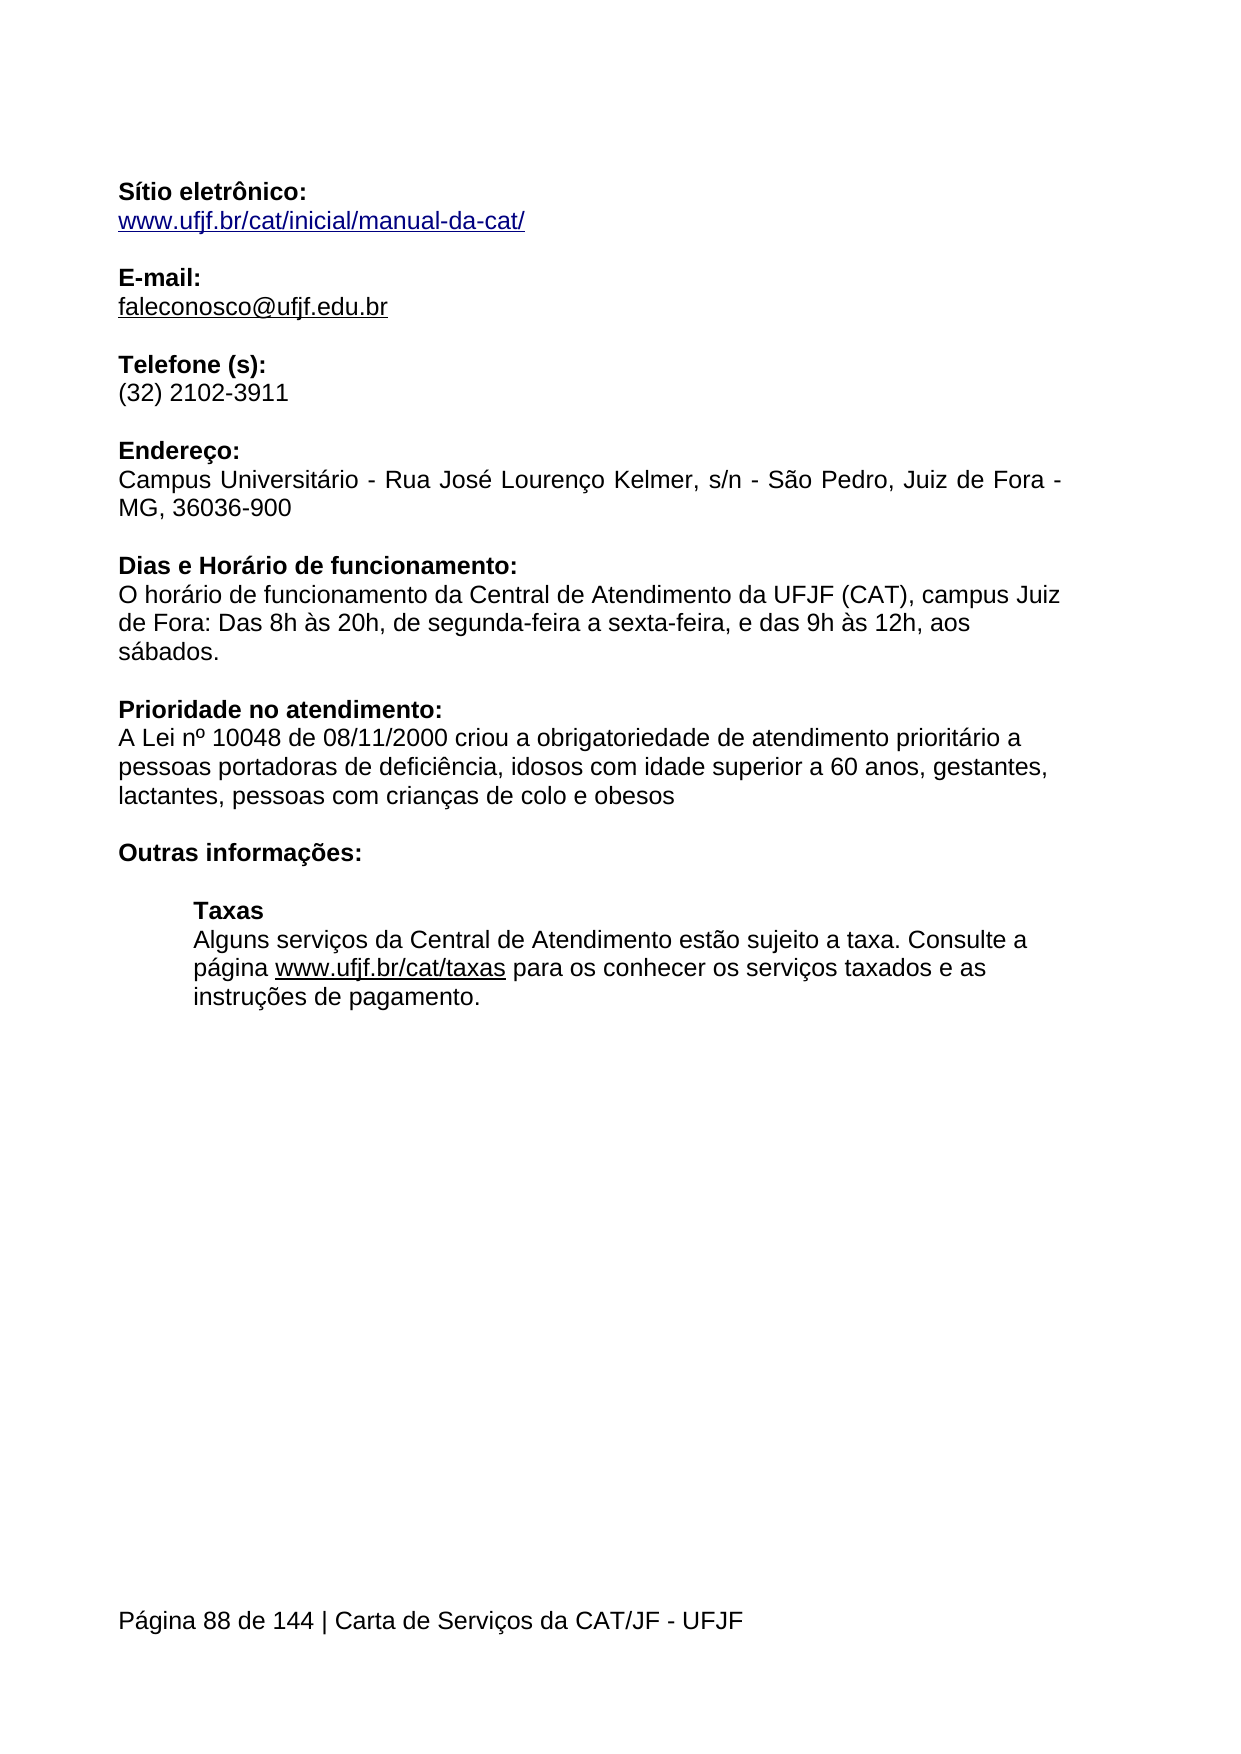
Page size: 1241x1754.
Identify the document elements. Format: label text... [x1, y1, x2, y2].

text Sítio eletrônico: www.ufjf.br/cat/inicial/manual-da-cat/ [118, 177, 1063, 235]
text E-mail: [118, 263, 1063, 292]
text Dias e Horário de funcionamento: O horário de funcionamento da Central de Atendimento da UFJF (CAT), campus Juiz de Fora: Das 8h às 20h, de segunda-feira a sexta-feira, e das 9h às 12h, aos sábados. [118, 551, 1063, 666]
text Telefone (s): [118, 350, 1063, 378]
text (32) 2102-3911 [118, 378, 1063, 407]
text A Lei nº 10048 de 08/11/2000 criou a obrigatoriedade de atendimento prioritário a pessoas portadoras de deficiência, idosos com idade superior a 60 anos, gestantes, lactantes, pessoas com crianças de colo e obesos [118, 723, 1063, 810]
text Taxas [193, 896, 1063, 925]
text Endereço: [118, 436, 1063, 465]
text Outras informações: [118, 838, 1063, 867]
text faleconosco@ufjf.edu.br [118, 292, 1063, 321]
text Prioridade no atendimento: [118, 695, 1063, 723]
text Alguns serviços da Central de Atendimento estão sujeito a taxa. Consulte a página www.ufjf.br/cat/taxas para os conhecer os serviços taxados e as instruções de pagamento. [193, 925, 1063, 1011]
text Campus Universitário - Rua José Lourenço Kelmer, s/n - São Pedro, Juiz de Fora - MG, 36036-900 [118, 465, 1063, 522]
